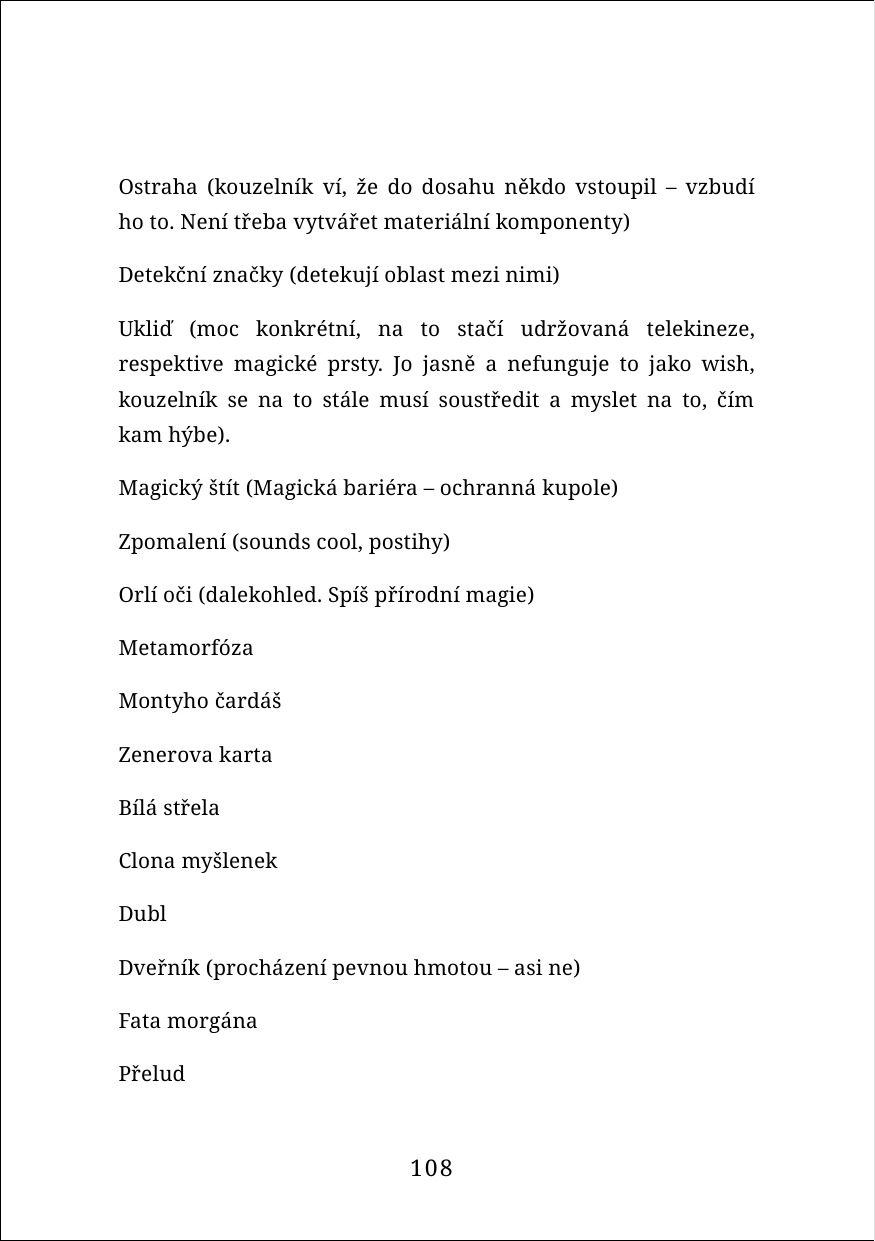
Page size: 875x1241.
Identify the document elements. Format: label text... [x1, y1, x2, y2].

text Fata morgána [118, 1006, 756, 1034]
text Orlí oči (dalekohled. Spíš přírodní magie) [118, 580, 756, 608]
text Přelud [118, 1059, 756, 1087]
text Zenerova karta [118, 740, 756, 768]
text Ukliď (moc konkrétní, na to stačí udržovaná telekineze, respektive magické prsty. Jo jasně a nefunguje to jako wish, kouzelník se na to stále musí soustředit a myslet na to, čím kam hýbe). [118, 314, 756, 449]
text Zpomalení (sounds cool, postihy) [118, 527, 756, 555]
text Magický štít (Magická bariéra – ochranná kupole) [118, 473, 756, 502]
text Ostraha (kouzelník ví, že do dosahu někdo vstoupil – vzbudí ho to. Není třeba vytvářet materiální komponenty) [118, 172, 756, 236]
text Dubl [118, 899, 756, 928]
text Detekční značky (detekují oblast mezi nimi) [118, 261, 756, 289]
text Montyho čardáš [118, 686, 756, 715]
text Clona myšlenek [118, 846, 756, 874]
text Bílá střela [118, 793, 756, 821]
text Dveřník (procházení pevnou hmotou – asi ne) [118, 953, 756, 981]
text Metamorfóza [118, 633, 756, 662]
